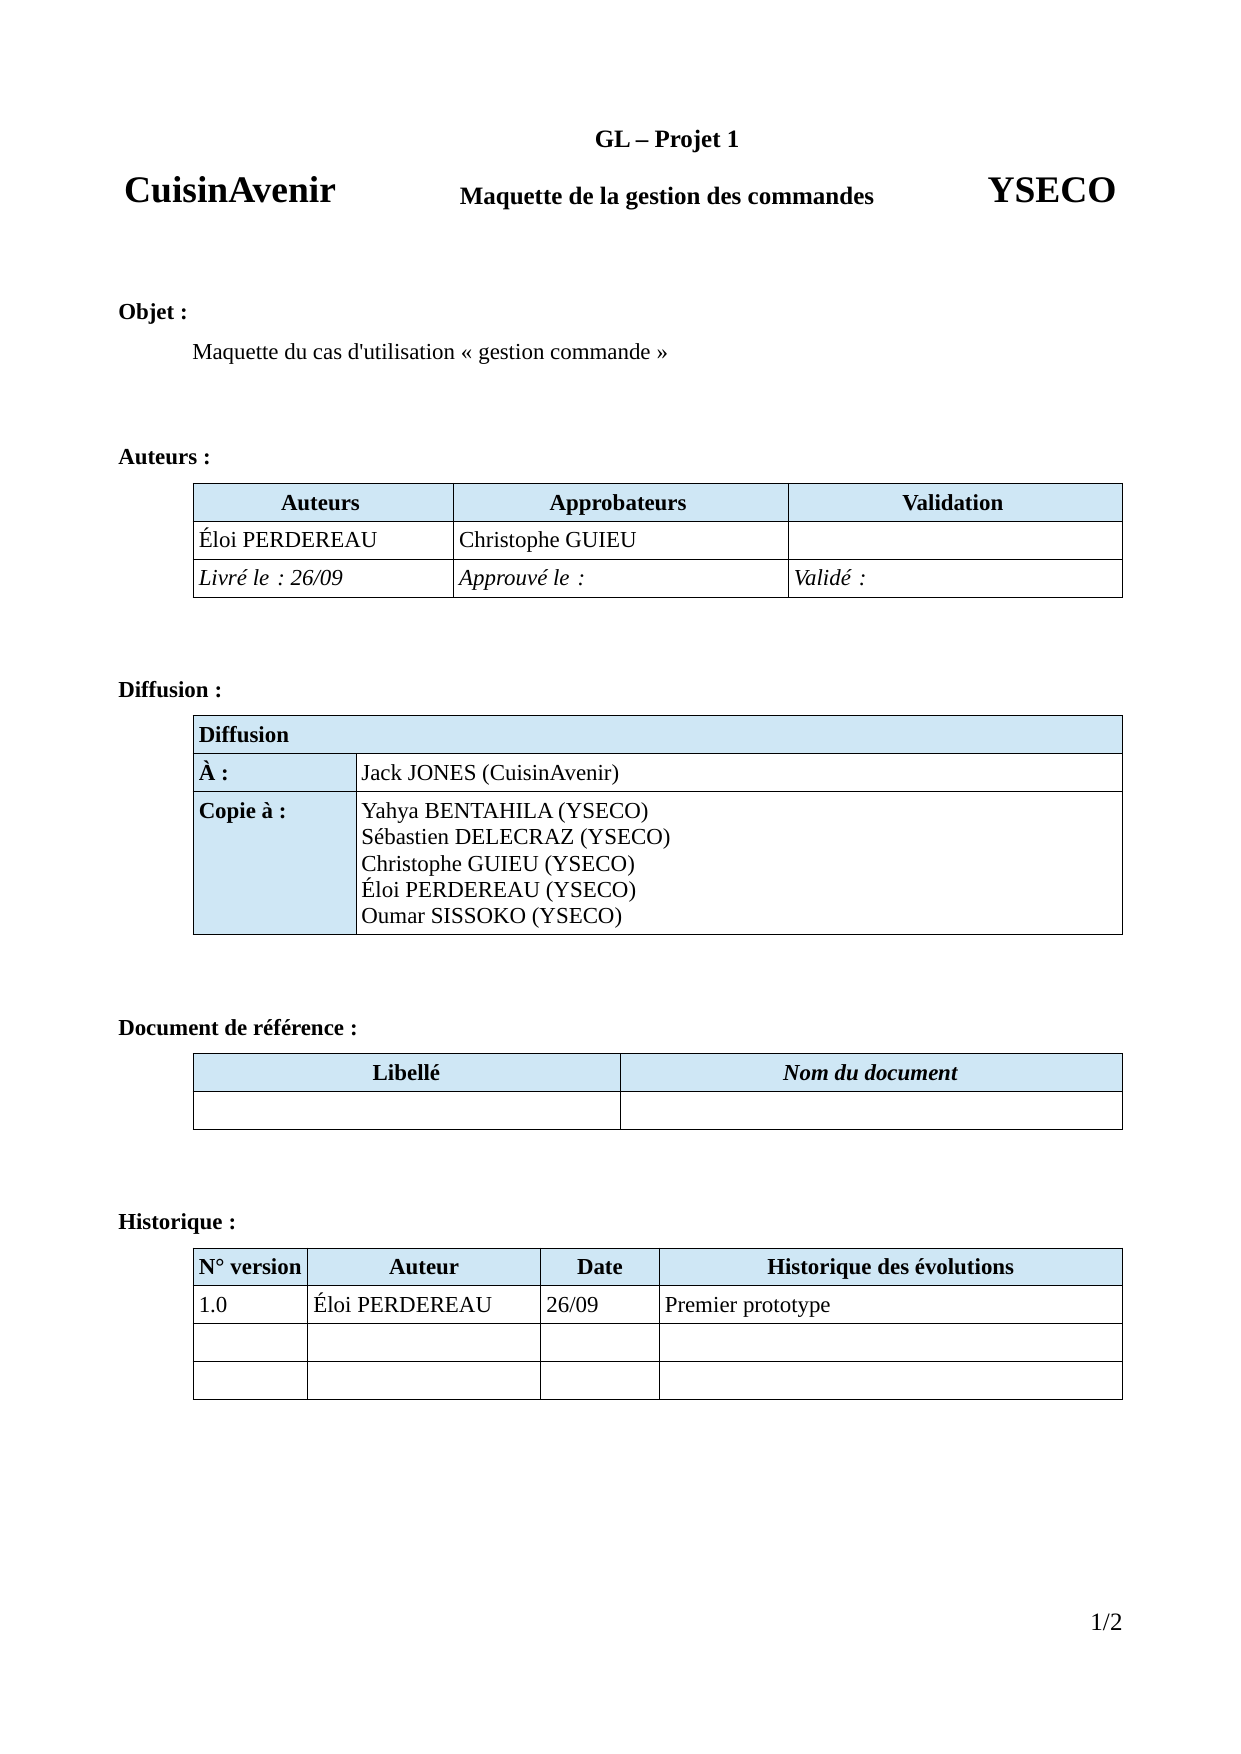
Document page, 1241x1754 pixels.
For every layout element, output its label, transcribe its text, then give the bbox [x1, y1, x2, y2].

table_cell [541, 1362, 659, 1399]
table_header Auteur [308, 1249, 540, 1285]
table_cell [660, 1324, 1122, 1361]
text Auteurs : [118, 443, 1122, 470]
table_cell À : [194, 754, 356, 791]
table_cell [789, 522, 1122, 559]
text Objet : [118, 298, 1122, 325]
table_cell 1.0 [194, 1286, 307, 1323]
table_cell Jack JONES (CuisinAvenir) [357, 754, 1122, 791]
table_cell Validé : [789, 560, 1122, 597]
table_cell Copie à : [194, 792, 356, 934]
table_cell Yahya BENTAHILA (YSECO) Sébastien DELECRAZ (YSECO) Christophe GUIEU (YSECO) Éloi PERDEREAU (YSECO) Oumar SISSOKO (YSECO) [357, 792, 1122, 934]
table_header Nom du document [621, 1054, 1122, 1091]
table_header Libellé [194, 1054, 620, 1091]
text Historique : [118, 1208, 1122, 1234]
table_cell [194, 1362, 307, 1399]
table_cell [541, 1324, 659, 1361]
text Diffusion : [118, 676, 1122, 702]
table_cell [660, 1362, 1122, 1399]
table_cell Christophe GUIEU [454, 522, 788, 559]
table_header Diffusion [194, 716, 1122, 753]
table_header Auteurs [194, 484, 453, 521]
table_header GL – Projet 1 Maquette de la gestion des commandes [353, 118, 981, 259]
table_cell 26/09 [541, 1286, 659, 1323]
table_header Date [541, 1249, 659, 1285]
table_cell [308, 1324, 540, 1361]
table_cell Livré le : 26/09 [194, 560, 453, 597]
table_cell Éloi PERDEREAU [194, 522, 453, 559]
table_header Validation [789, 484, 1122, 521]
table_cell Éloi PERDEREAU [308, 1286, 540, 1323]
text Document de référence : [118, 1013, 1122, 1040]
table_cell Premier prototype [660, 1286, 1122, 1323]
table_header N° version [194, 1249, 307, 1285]
text Maquette du cas d'utilisation « gestion commande » [118, 338, 1122, 364]
table_cell [194, 1092, 620, 1129]
table_cell [621, 1092, 1122, 1129]
table_header YSECO [981, 118, 1122, 259]
table_header Historique des évolutions [660, 1249, 1122, 1285]
table_header Approbateurs [454, 484, 788, 521]
table_cell [194, 1324, 307, 1361]
table_header CuisinAvenir [118, 118, 352, 259]
table_cell Approuvé le : [454, 560, 788, 597]
table_cell [308, 1362, 540, 1399]
